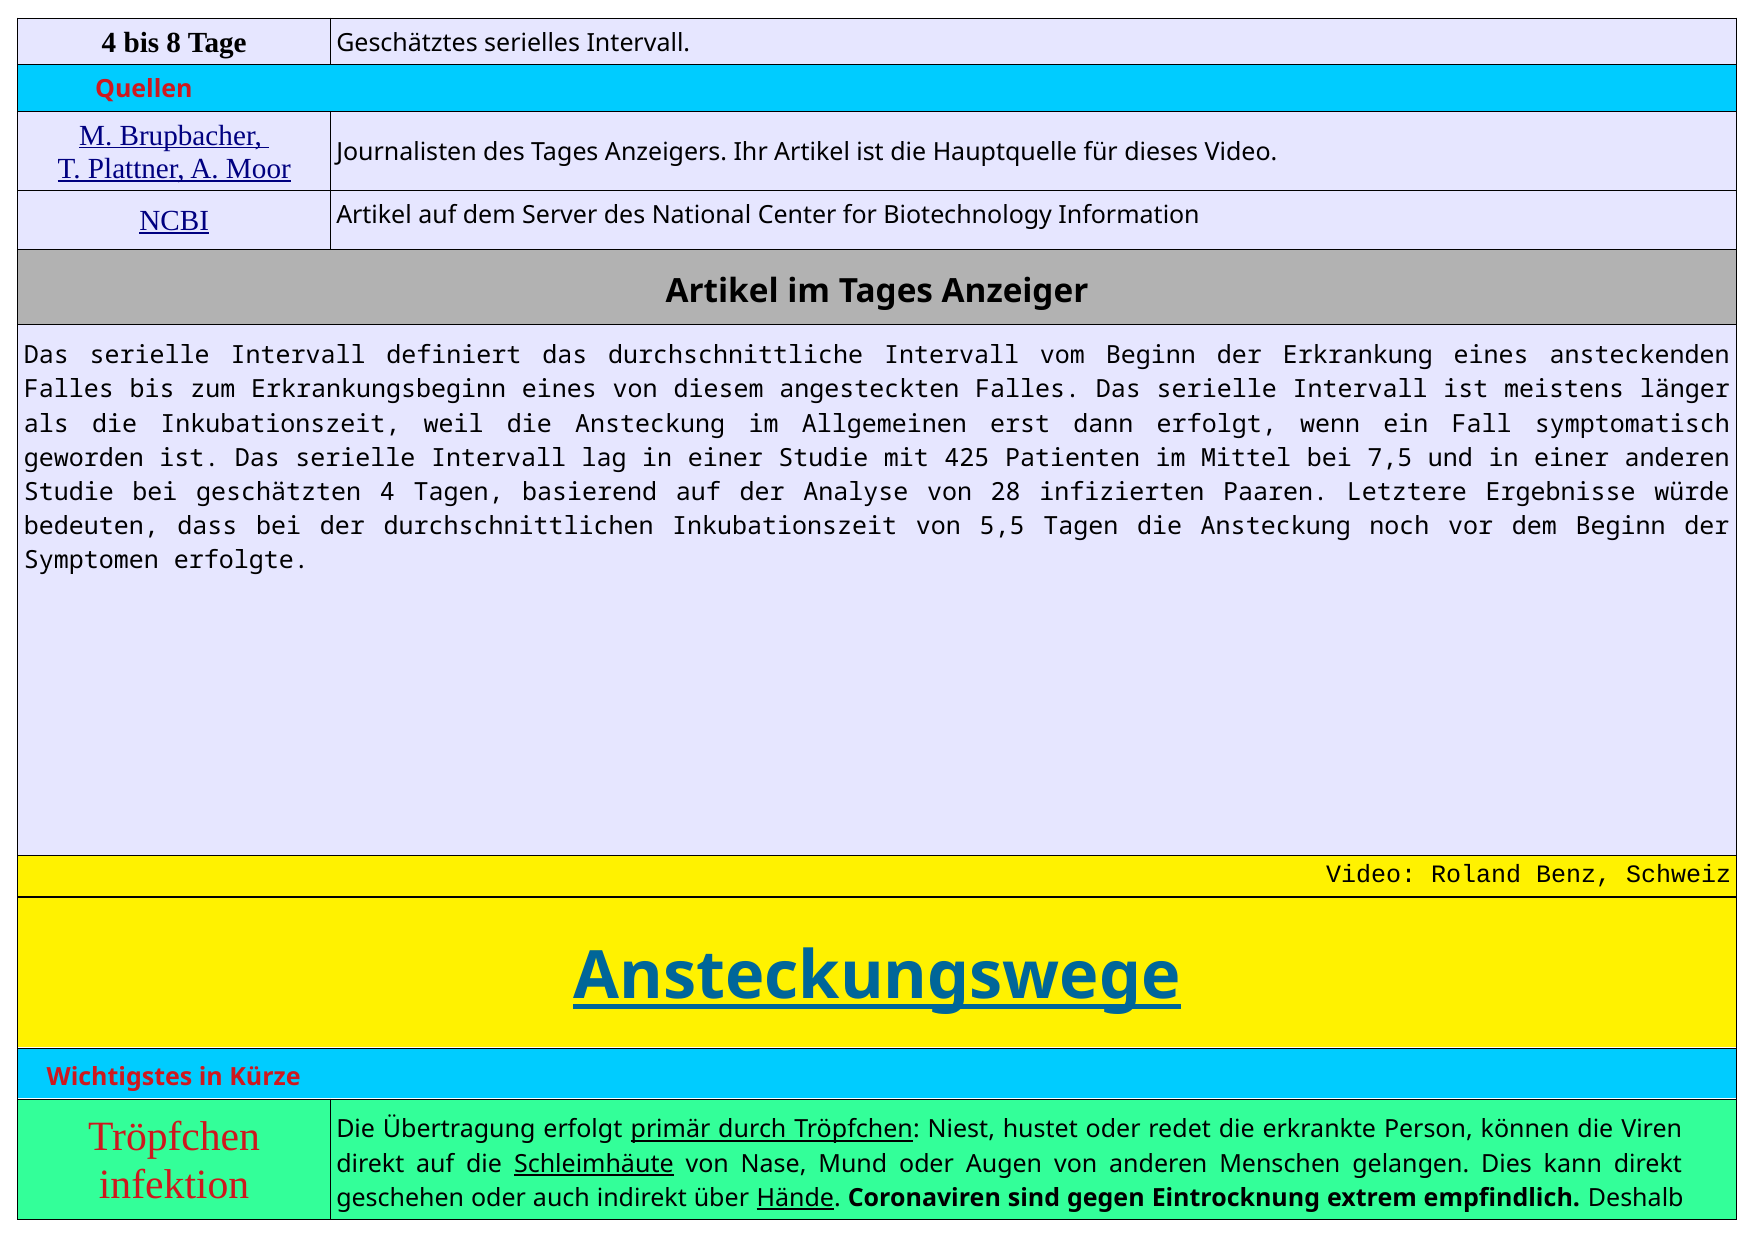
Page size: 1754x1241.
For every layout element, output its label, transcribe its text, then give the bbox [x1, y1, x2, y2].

table_cell NCBI [18, 191, 330, 249]
table_cell Quellen [18, 65, 1736, 111]
table_cell Journalisten des Tages Anzeigers. Ihr Artikel ist die Hauptquelle für dieses Video. [331, 112, 1736, 190]
table_cell Wichtigstes in Kürze [18, 1049, 1736, 1098]
table_cell Artikel auf dem Server des National Center for Biotechnology Information [331, 191, 1736, 249]
table_cell Tröpfchen infektion [18, 1100, 330, 1219]
table_cell Video: Roland Benz, Schweiz [18, 856, 1736, 896]
table_cell Geschätztes serielles Intervall. [331, 19, 1736, 64]
table_cell Die Übertragung erfolgt primär durch Tröpfchen: Niest, hustet oder redet die erkrankte Person, können die Viren direkt auf die Schleimhäute von Nase, Mund oder Augen von anderen Menschen gelangen. Dies kann direkt geschehen oder auch indirekt über Hände. Coronaviren sind gegen Eintrocknung extrem empfindlich. Deshalb [331, 1100, 1736, 1219]
table_cell Das serielle Intervall definiert das durchschnittliche Intervall vom Beginn der Erkrankung eines ansteckenden Falles bis zum Erkrankungsbeginn eines von diesem angesteckten Falles. Das serielle Intervall ist meistens länger als die Inkubationszeit, weil die Ansteckung im Allgemeinen erst dann erfolgt, wenn ein Fall symptomatisch geworden ist. Das serielle Intervall lag in einer Studie mit 425 Patienten im Mittel bei 7,5 und in einer anderen Studie bei geschätzten 4 Tagen, basierend auf der Analyse von 28 infizierten Paaren. Letztere Ergebnisse würde bedeuten, dass bei der durchschnittlichen Inkubationszeit von 5,5 Tagen die Ansteckung noch vor dem Beginn der Symptomen erfolgte. [18, 325, 1736, 855]
table_cell 4 bis 8 Tage [18, 19, 330, 64]
table_cell M. Brupbacher, T. Plattner, A. Moor [18, 112, 330, 190]
table_cell Artikel im Tages Anzeiger [18, 250, 1736, 324]
table_header Ansteckungswege [18, 898, 1736, 1047]
